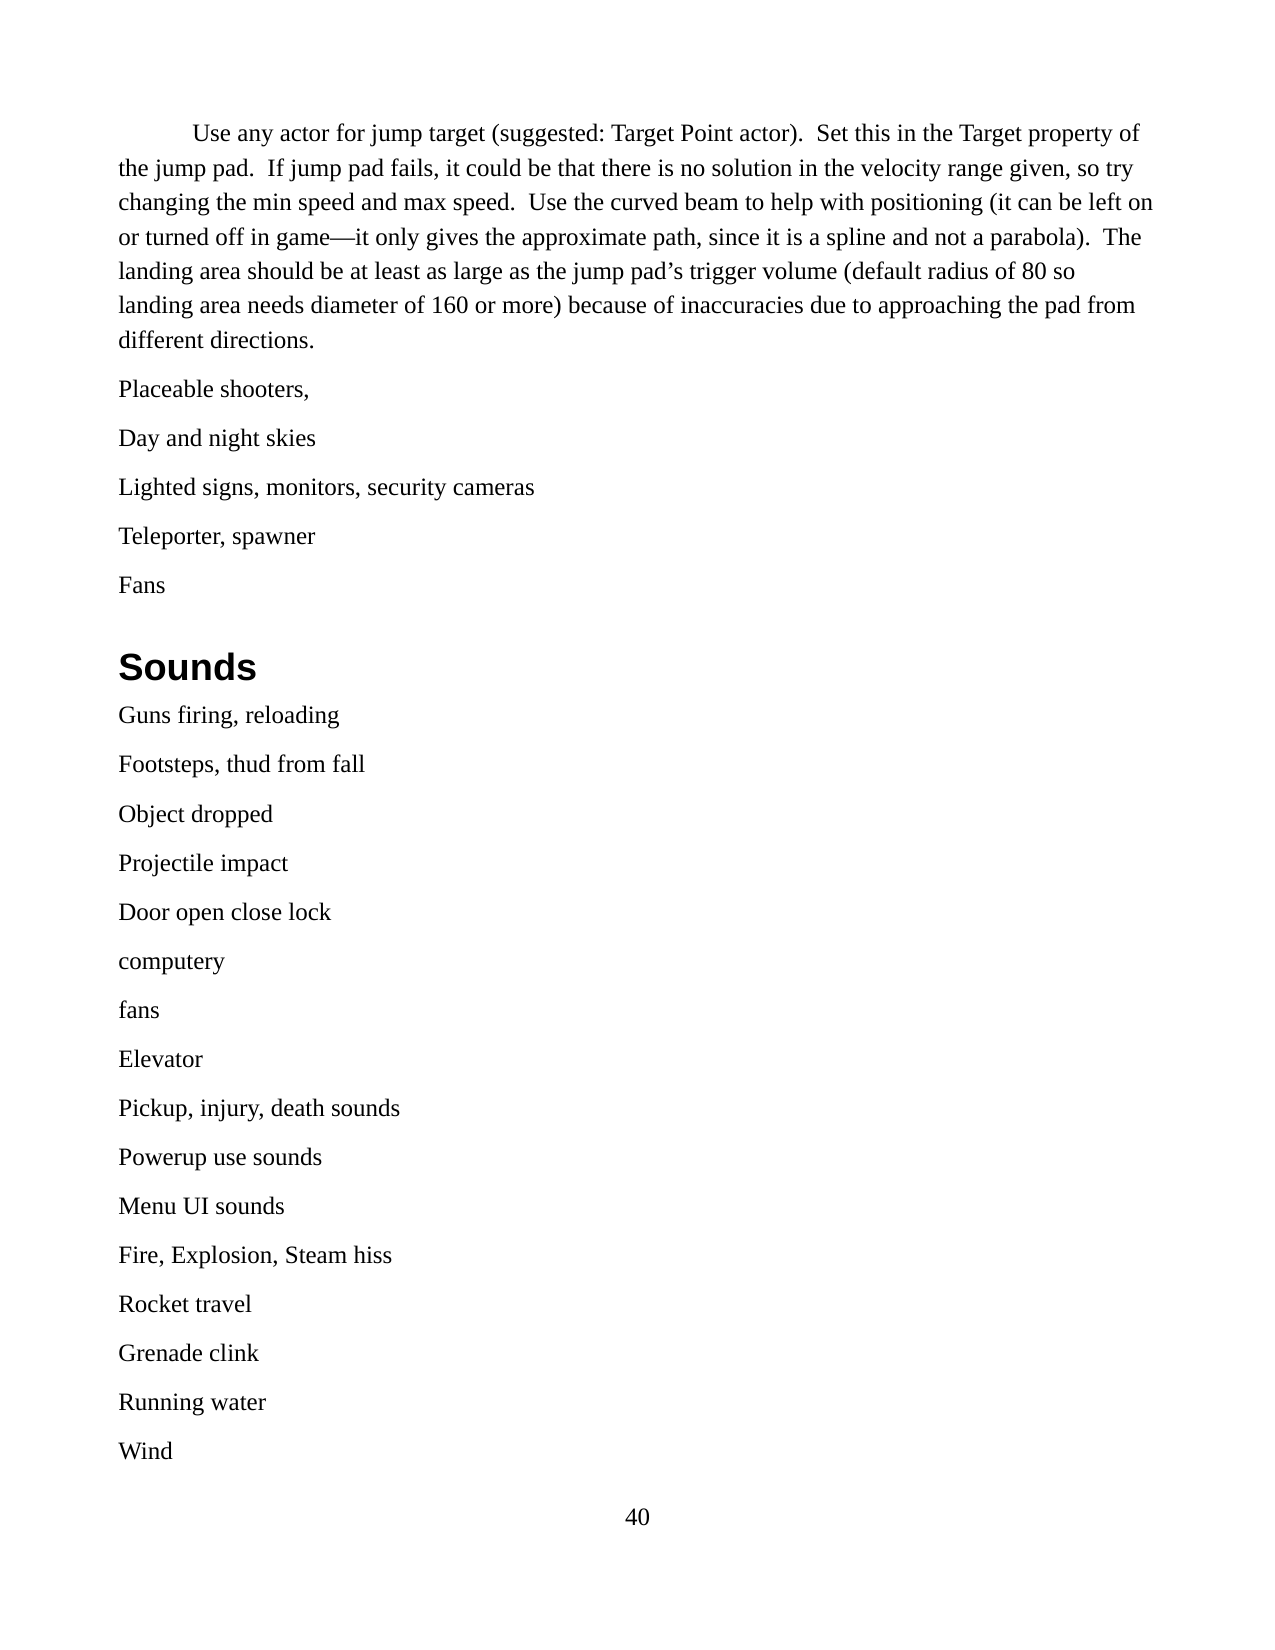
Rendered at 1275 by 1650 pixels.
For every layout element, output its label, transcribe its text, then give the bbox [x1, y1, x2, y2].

text Teleporter, spawner [118, 521, 1157, 550]
text Door open close lock [118, 897, 1157, 926]
text Use any actor for jump target (suggested: Target Point actor). Set this in the Target property of the jump pad. If jump pad fails, it could be that there is no solution in the velocity range given, so try changing the min speed and max speed. Use the curved beam to help with positioning (it can be left on or turned off in game—it only gives the approximate path, since it is a spline and not a parabola). The landing area should be at least as large as the jump pad’s trigger volume (default radius of 80 so landing area needs diameter of 160 or more) because of inaccuracies due to approaching the pad from different directions. [118, 118, 1157, 354]
text Menu UI sounds [118, 1191, 1157, 1220]
text Fans [118, 570, 1157, 599]
text Day and night skies [118, 423, 1157, 452]
text Placeable shooters, [118, 374, 1157, 403]
text computery [118, 946, 1157, 974]
text fans [118, 995, 1157, 1024]
text Elevator [118, 1044, 1157, 1073]
subtitle Sounds [118, 644, 1157, 688]
text Grenade clink [118, 1338, 1157, 1367]
text Projectile impact [118, 848, 1157, 876]
text Pickup, injury, death sounds [118, 1093, 1157, 1122]
text Wind [118, 1436, 1157, 1465]
text Footsteps, thud from fall [118, 749, 1157, 778]
text Lighted signs, monitors, security cameras [118, 472, 1157, 501]
text Fire, Explosion, Steam hiss [118, 1240, 1157, 1269]
text Running water [118, 1387, 1157, 1416]
text Powerup use sounds [118, 1142, 1157, 1171]
text Object dropped [118, 799, 1157, 827]
text Rocket travel [118, 1289, 1157, 1318]
text Guns firing, reloading [118, 701, 1157, 729]
